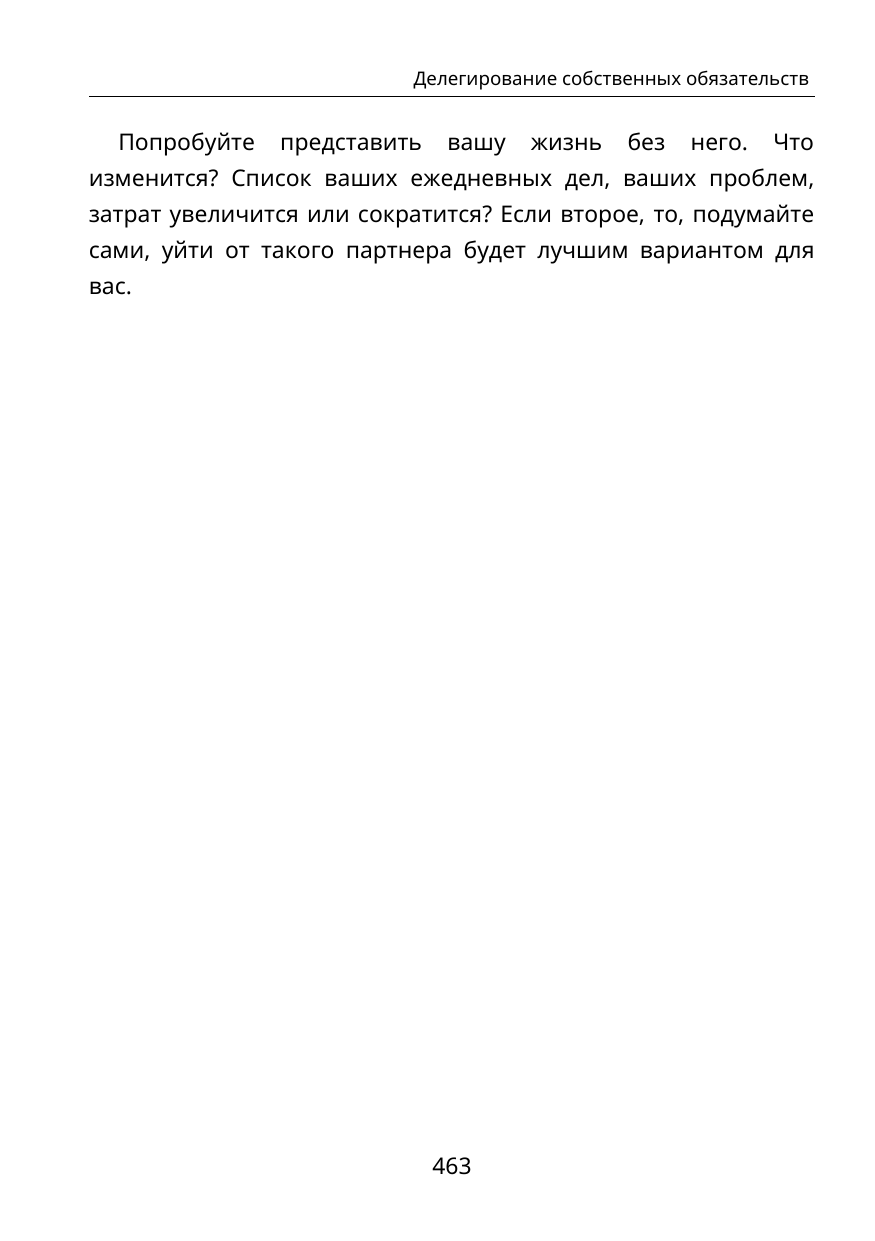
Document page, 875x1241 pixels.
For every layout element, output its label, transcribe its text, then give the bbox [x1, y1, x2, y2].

text Попробуйте представить вашу жизнь без него. Что изменится? Список ваших ежедневных дел, ваших проблем, затрат увеличится или сократится? Если второе, то, подумайте сами, уйти от такого партнера будет лучшим вариантом для вас. [88, 126, 815, 301]
